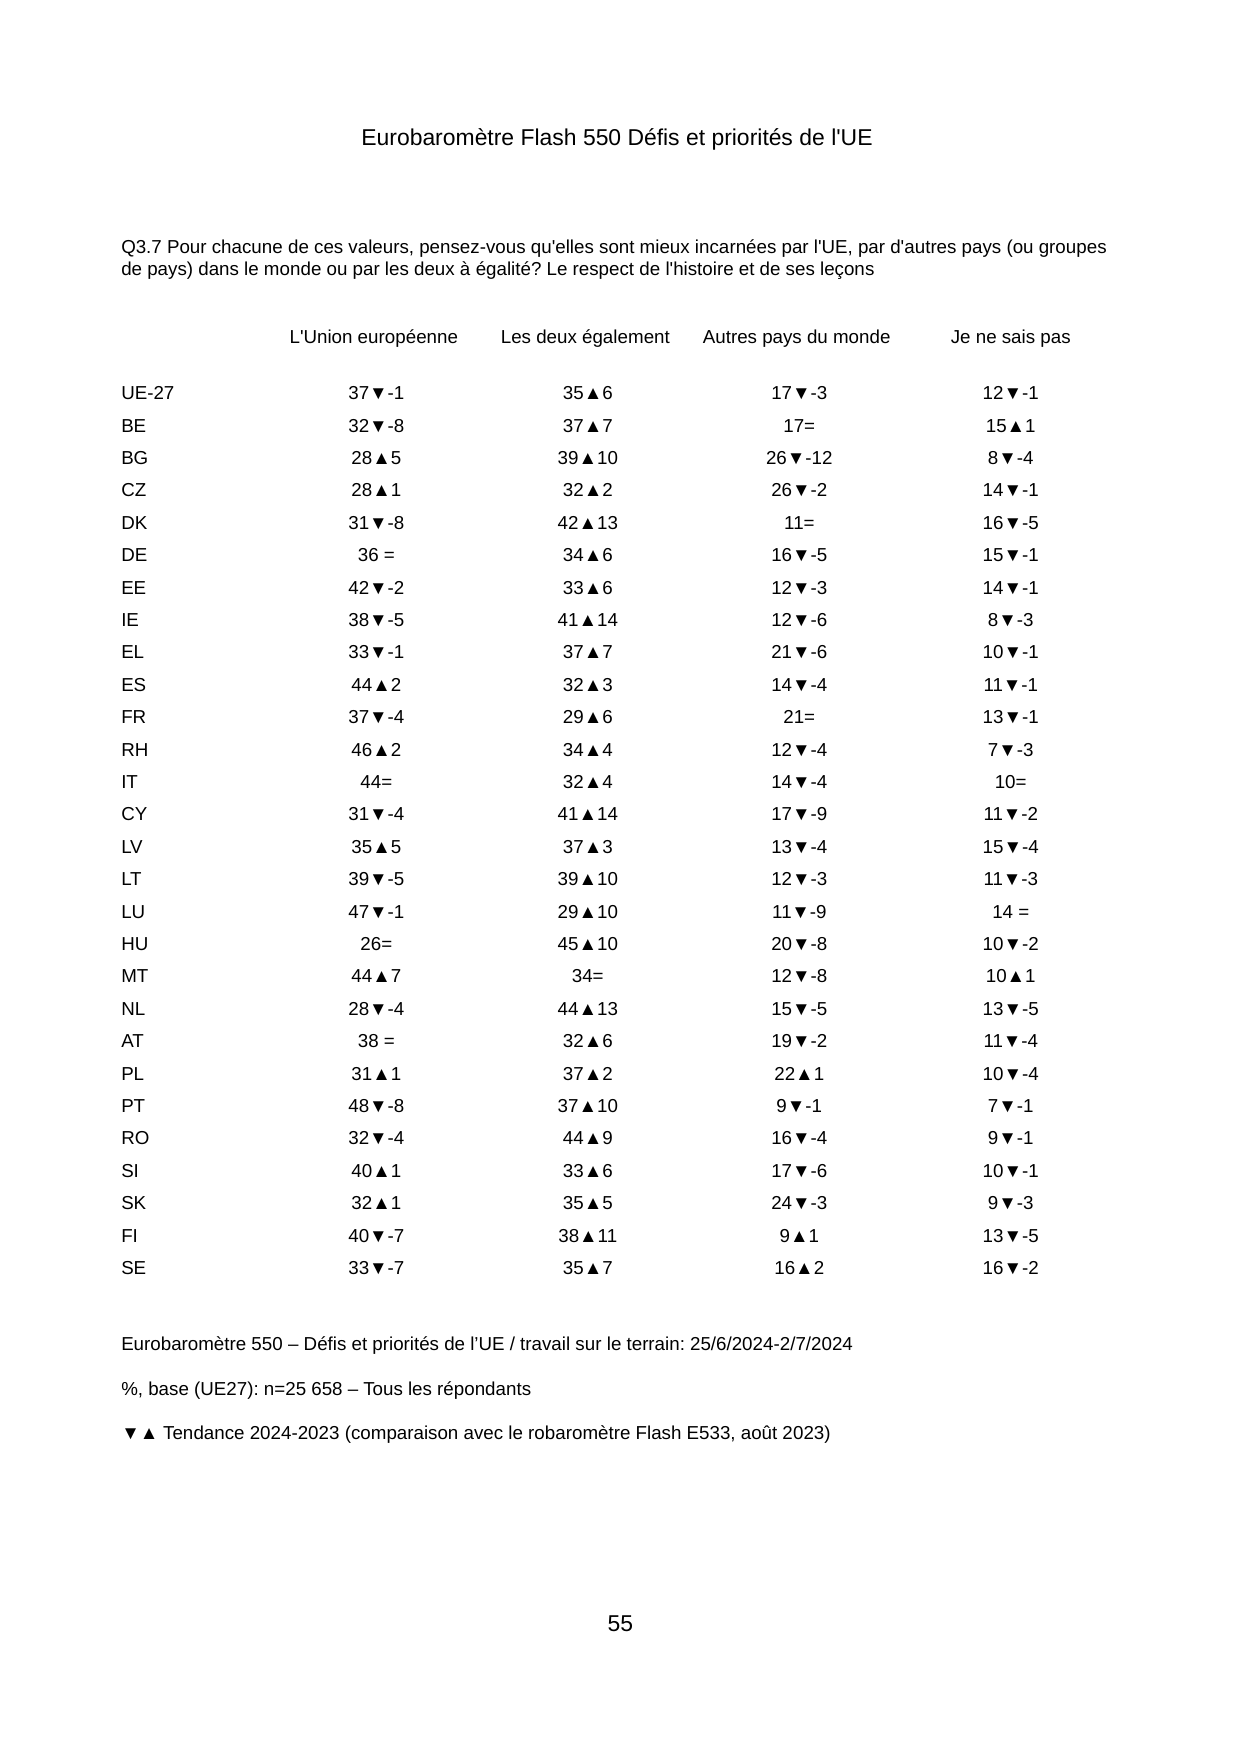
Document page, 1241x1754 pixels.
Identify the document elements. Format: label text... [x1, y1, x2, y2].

table_cell 36 = [270, 539, 482, 571]
table_cell [194, 1057, 270, 1089]
table_cell EE [118, 571, 194, 603]
table_cell 12▼-6 [693, 604, 905, 636]
table_cell [270, 1284, 482, 1316]
table_cell 44▲9 [482, 1122, 693, 1154]
table_cell [194, 830, 270, 863]
table_cell MT [118, 960, 194, 992]
table_cell BE [118, 409, 194, 441]
table_cell 17= [693, 409, 905, 441]
table_cell AT [118, 1025, 194, 1057]
table_cell 14▼-1 [905, 571, 1116, 603]
table_cell HU [118, 928, 194, 960]
table_cell 26▼-12 [693, 441, 905, 474]
table_cell 44▲13 [482, 992, 693, 1024]
table_cell 7▼-3 [905, 733, 1116, 765]
table_cell LT [118, 863, 194, 895]
table_cell CZ [118, 474, 194, 506]
table_cell 33▼-7 [270, 1251, 482, 1284]
table_cell 31▼-8 [270, 506, 482, 539]
table_cell 35▲6 [482, 377, 693, 409]
table_cell [194, 1284, 270, 1316]
table_cell 16▼-5 [693, 539, 905, 571]
table_cell [194, 1219, 270, 1251]
table_cell [194, 798, 270, 830]
table_cell 14 = [905, 895, 1116, 927]
table_cell DK [118, 506, 194, 539]
table_cell ▼▲ Tendance 2024-2023 (comparaison avec le robaromètre Flash E533, août 2023) [118, 1404, 1116, 1460]
table_cell 29▲10 [482, 895, 693, 927]
table_cell 31▼-4 [270, 798, 482, 830]
table_cell 37▲7 [482, 636, 693, 668]
table_cell 42▼-2 [270, 571, 482, 603]
table_cell 16▼-4 [693, 1122, 905, 1154]
table_cell 14▼-4 [693, 765, 905, 798]
table_cell [194, 636, 270, 668]
table_cell 7▼-1 [905, 1089, 1116, 1122]
table_cell 16▼-2 [905, 1251, 1116, 1284]
table_cell [693, 1284, 905, 1316]
table_cell [194, 571, 270, 603]
table_cell [194, 1122, 270, 1154]
table_cell LV [118, 830, 194, 863]
table_cell Autres pays du monde [693, 298, 905, 377]
table_cell 11▼-1 [905, 668, 1116, 701]
table_cell 11▼-4 [905, 1025, 1116, 1057]
table_cell [118, 298, 194, 377]
table_cell 16▼-5 [905, 506, 1116, 539]
table_cell [194, 1025, 270, 1057]
table_cell 11▼-2 [905, 798, 1116, 830]
table_cell 14▼-4 [693, 668, 905, 701]
table_cell [194, 992, 270, 1024]
table_cell 15▼-4 [905, 830, 1116, 863]
table_cell UE-27 [118, 377, 194, 409]
table_cell 39▲10 [482, 441, 693, 474]
table_cell 35▲7 [482, 1251, 693, 1284]
table_cell SE [118, 1251, 194, 1284]
table_cell 9▼-3 [905, 1187, 1116, 1219]
table_cell 11▼-3 [905, 863, 1116, 895]
table_cell 32▼-8 [270, 409, 482, 441]
table_cell 38 = [270, 1025, 482, 1057]
table_cell 42▲13 [482, 506, 693, 539]
table_cell [194, 441, 270, 474]
table_cell 35▲5 [482, 1187, 693, 1219]
table_cell [194, 765, 270, 798]
table_cell LU [118, 895, 194, 927]
table_cell [194, 1154, 270, 1187]
table_cell 32▲2 [482, 474, 693, 506]
table_cell 47▼-1 [270, 895, 482, 927]
table_cell 11= [693, 506, 905, 539]
table_cell 37▲2 [482, 1057, 693, 1089]
table_cell 12▼-4 [693, 733, 905, 765]
table_cell 11▼-9 [693, 895, 905, 927]
table_cell FI [118, 1219, 194, 1251]
table_cell 39▲10 [482, 863, 693, 895]
table_cell 10▼-1 [905, 1154, 1116, 1187]
table_cell 37▲10 [482, 1089, 693, 1122]
table_cell 17▼-6 [693, 1154, 905, 1187]
table_cell 13▼-4 [693, 830, 905, 863]
table_cell 10▲1 [905, 960, 1116, 992]
table_cell RH [118, 733, 194, 765]
table_cell 33▼-1 [270, 636, 482, 668]
table_cell [194, 668, 270, 701]
table_cell 32▲4 [482, 765, 693, 798]
table_cell 39▼-5 [270, 863, 482, 895]
table_cell 9▼-1 [905, 1122, 1116, 1154]
table_cell [194, 506, 270, 539]
table_cell 44= [270, 765, 482, 798]
table_cell ES [118, 668, 194, 701]
table_cell 9▼-1 [693, 1089, 905, 1122]
table_cell 35▲5 [270, 830, 482, 863]
table_cell 32▲1 [270, 1187, 482, 1219]
table_cell 15▼-1 [905, 539, 1116, 571]
table_cell 9▲1 [693, 1219, 905, 1251]
table_cell 12▼-3 [693, 863, 905, 895]
table_cell [118, 1284, 194, 1316]
table_cell [194, 377, 270, 409]
table_cell 24▼-3 [693, 1187, 905, 1219]
table_cell BG [118, 441, 194, 474]
table_cell 32▲6 [482, 1025, 693, 1057]
table_cell 34▲4 [482, 733, 693, 765]
table_cell 17▼-9 [693, 798, 905, 830]
table_cell 28▲1 [270, 474, 482, 506]
table_cell 20▼-8 [693, 928, 905, 960]
table_cell [194, 701, 270, 733]
table_cell SI [118, 1154, 194, 1187]
table_header Q3.7 Pour chacune de ces valeurs, pensez-vous qu'elles sont mieux incarnées par l'UE, par d'autres pays (ou groupes de pays) dans le monde ou par les deux à égalité? Le respect de l'histoire et de ses leçons [118, 218, 1116, 297]
table_cell 44▲7 [270, 960, 482, 992]
table_cell CY [118, 798, 194, 830]
table_cell 37▼-1 [270, 377, 482, 409]
table_cell 13▼-5 [905, 992, 1116, 1024]
table_cell 38▲11 [482, 1219, 693, 1251]
table_cell 10▼-4 [905, 1057, 1116, 1089]
table_cell 13▼-1 [905, 701, 1116, 733]
table_cell 48▼-8 [270, 1089, 482, 1122]
table_cell [905, 1284, 1116, 1316]
table_cell 32▲3 [482, 668, 693, 701]
table_cell 46▲2 [270, 733, 482, 765]
table_cell DE [118, 539, 194, 571]
table_cell 19▼-2 [693, 1025, 905, 1057]
table_cell 17▼-3 [693, 377, 905, 409]
table_cell SK [118, 1187, 194, 1219]
table_cell 12▼-8 [693, 960, 905, 992]
table_cell 40▲1 [270, 1154, 482, 1187]
table_cell NL [118, 992, 194, 1024]
table_cell PT [118, 1089, 194, 1122]
table_cell EL [118, 636, 194, 668]
table_cell [194, 539, 270, 571]
table_cell [194, 960, 270, 992]
table_cell 16▲2 [693, 1251, 905, 1284]
table_cell 10= [905, 765, 1116, 798]
table_cell 34= [482, 960, 693, 992]
table_cell %, base (UE27): n=25 658 – Tous les répondants [118, 1372, 1116, 1404]
table_cell 44▲2 [270, 668, 482, 701]
table_cell [482, 1284, 693, 1316]
table_cell 41▲14 [482, 604, 693, 636]
table_cell Je ne sais pas [905, 298, 1116, 377]
table_cell 32▼-4 [270, 1122, 482, 1154]
table_cell 12▼-1 [905, 377, 1116, 409]
table_cell L'Union européenne [270, 298, 482, 377]
table_cell 10▼-2 [905, 928, 1116, 960]
table_cell 38▼-5 [270, 604, 482, 636]
table_cell 26▼-2 [693, 474, 905, 506]
table_cell 29▲6 [482, 701, 693, 733]
table_cell RO [118, 1122, 194, 1154]
table_cell [194, 604, 270, 636]
table_cell [194, 895, 270, 927]
table_cell 8▼-3 [905, 604, 1116, 636]
table_cell 12▼-3 [693, 571, 905, 603]
table_cell PL [118, 1057, 194, 1089]
table_cell 28▲5 [270, 441, 482, 474]
table_cell IE [118, 604, 194, 636]
table_cell 45▲10 [482, 928, 693, 960]
table_cell 37▲3 [482, 830, 693, 863]
table_cell 31▲1 [270, 1057, 482, 1089]
table_cell 13▼-5 [905, 1219, 1116, 1251]
table_cell 10▼-1 [905, 636, 1116, 668]
table_cell Les deux également [482, 298, 693, 377]
table_cell 40▼-7 [270, 1219, 482, 1251]
table_cell [194, 928, 270, 960]
table_cell 21= [693, 701, 905, 733]
table_cell 22▲1 [693, 1057, 905, 1089]
table_cell [194, 298, 270, 377]
table_cell IT [118, 765, 194, 798]
table_cell 33▲6 [482, 571, 693, 603]
table_cell 28▼-4 [270, 992, 482, 1024]
table_cell [194, 1089, 270, 1122]
table_cell 34▲6 [482, 539, 693, 571]
table_cell [194, 863, 270, 895]
table_cell [194, 1187, 270, 1219]
table_cell 8▼-4 [905, 441, 1116, 474]
table_cell 14▼-1 [905, 474, 1116, 506]
table_cell FR [118, 701, 194, 733]
table_cell 37▼-4 [270, 701, 482, 733]
table_cell [194, 1251, 270, 1284]
table_cell 41▲14 [482, 798, 693, 830]
table_cell 21▼-6 [693, 636, 905, 668]
table_cell [194, 409, 270, 441]
table_cell Eurobaromètre 550 – Défis et priorités de l’UE / travail sur le terrain: 25/6/2024-2/7/2024 [118, 1316, 1116, 1372]
table_cell 26= [270, 928, 482, 960]
table_cell 15▲1 [905, 409, 1116, 441]
table_cell [194, 733, 270, 765]
table_cell [194, 474, 270, 506]
table_cell 33▲6 [482, 1154, 693, 1187]
table_cell 37▲7 [482, 409, 693, 441]
table_cell 15▼-5 [693, 992, 905, 1024]
